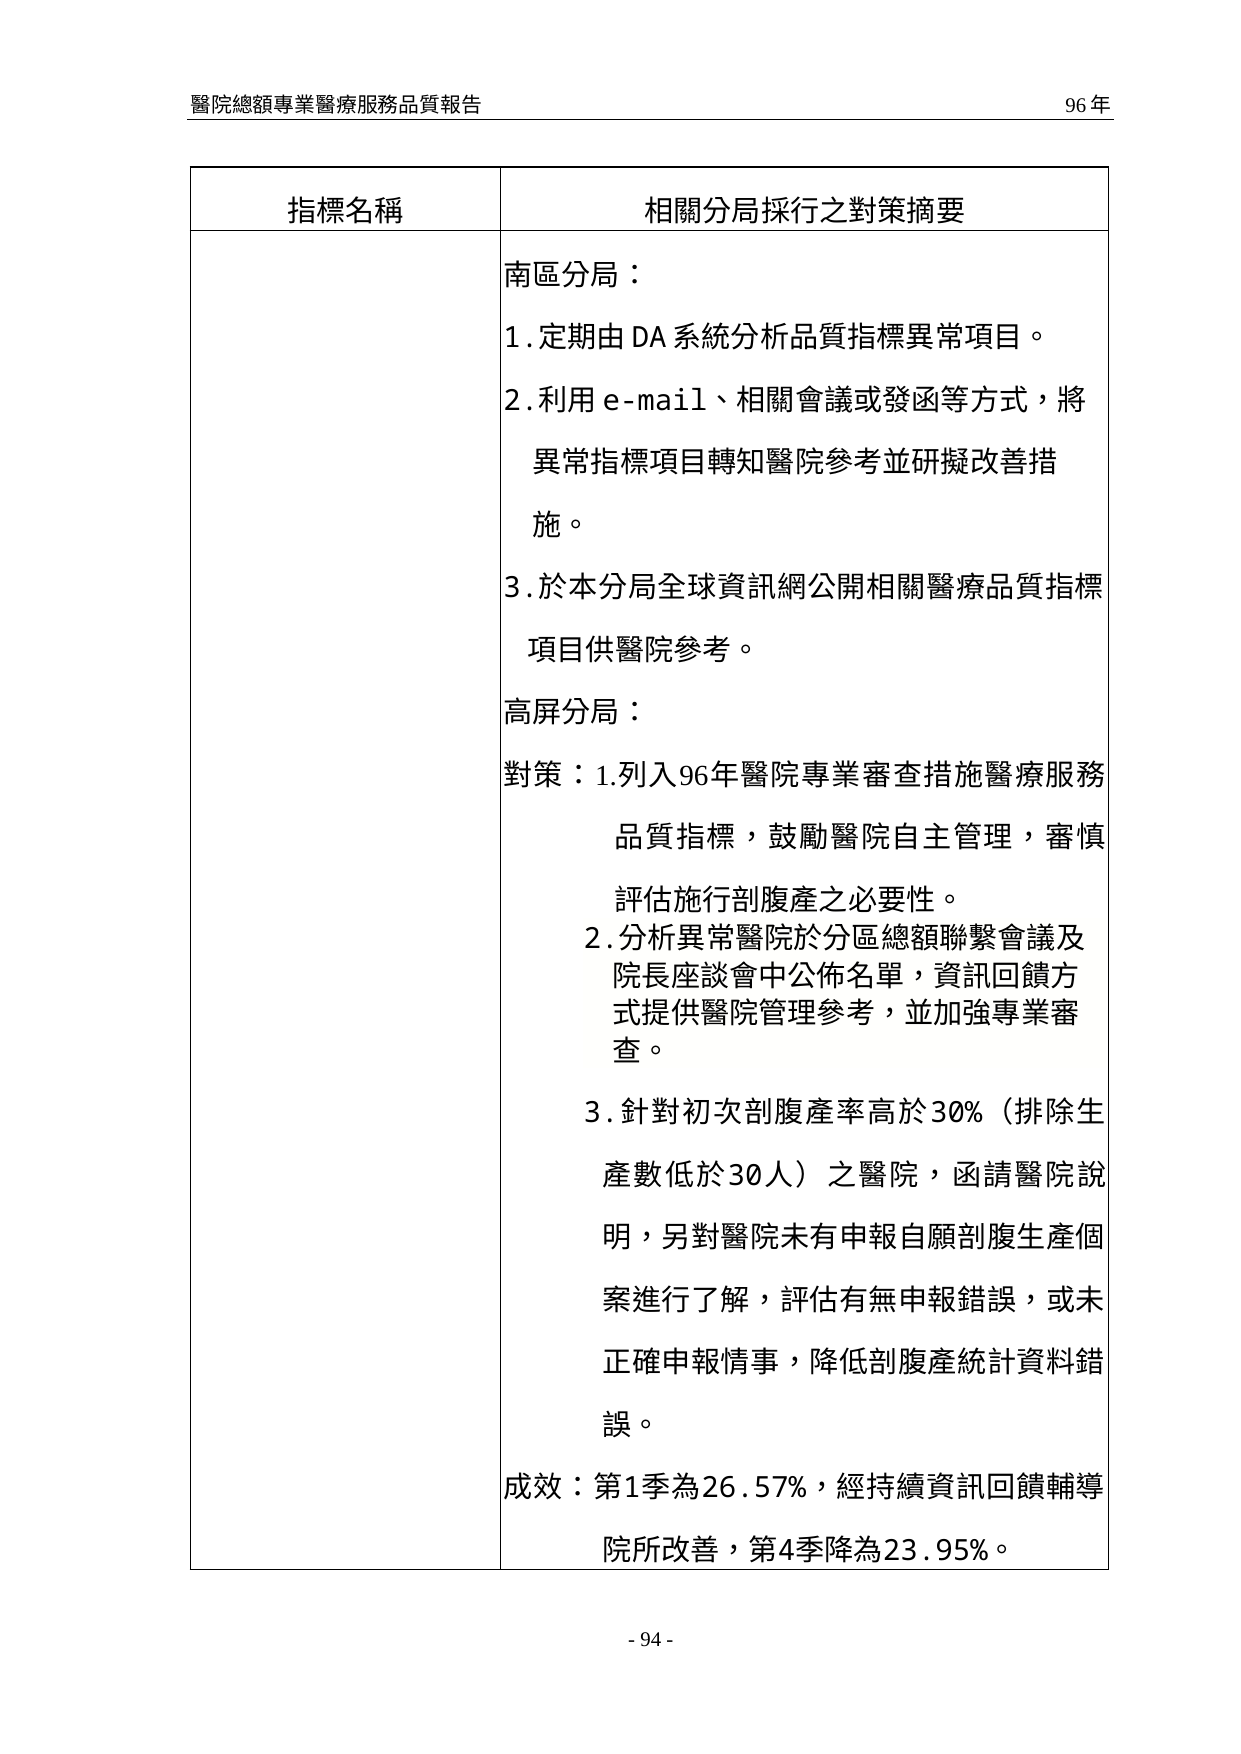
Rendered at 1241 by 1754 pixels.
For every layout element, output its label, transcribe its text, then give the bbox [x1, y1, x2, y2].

table_header 相關分局採行之對策摘要 [501, 168, 1108, 230]
table_cell [191, 231, 500, 1568]
table_cell 南區分局： 1.定期由DA系統分析品質指標異常項目。 2.利用e-mail、相關會議或發函等方式，將異常指標項目轉知醫院參考並研擬改善措施。 3.於本分局全球資訊網公開相關醫療品質指標項目供醫院參考。 高屏分局： 對策：1.列入96年醫院專業審查措施醫療服務品質指標，鼓勵醫院自主管理，審慎評估施行剖腹產之必要性。 2.分析異常醫院於分區總額聯繫會議及院長座談會中公佈名單，資訊回饋方式提供醫院管理參考，並加強專業審查。 3.針對初次剖腹產率高於30%（排除生產數低於30人）之醫院，函請醫院說明，另對醫院未有申報自願剖腹生產個案進行了解，評估有無申報錯誤，或未正確申報情事，降低剖腹產統計資料錯誤。 成效：第1季為26.57%，經持續資訊回饋輔導院所改善，第4季降為23.95%。 [501, 231, 1108, 1568]
table_header 指標名稱 [191, 168, 500, 230]
